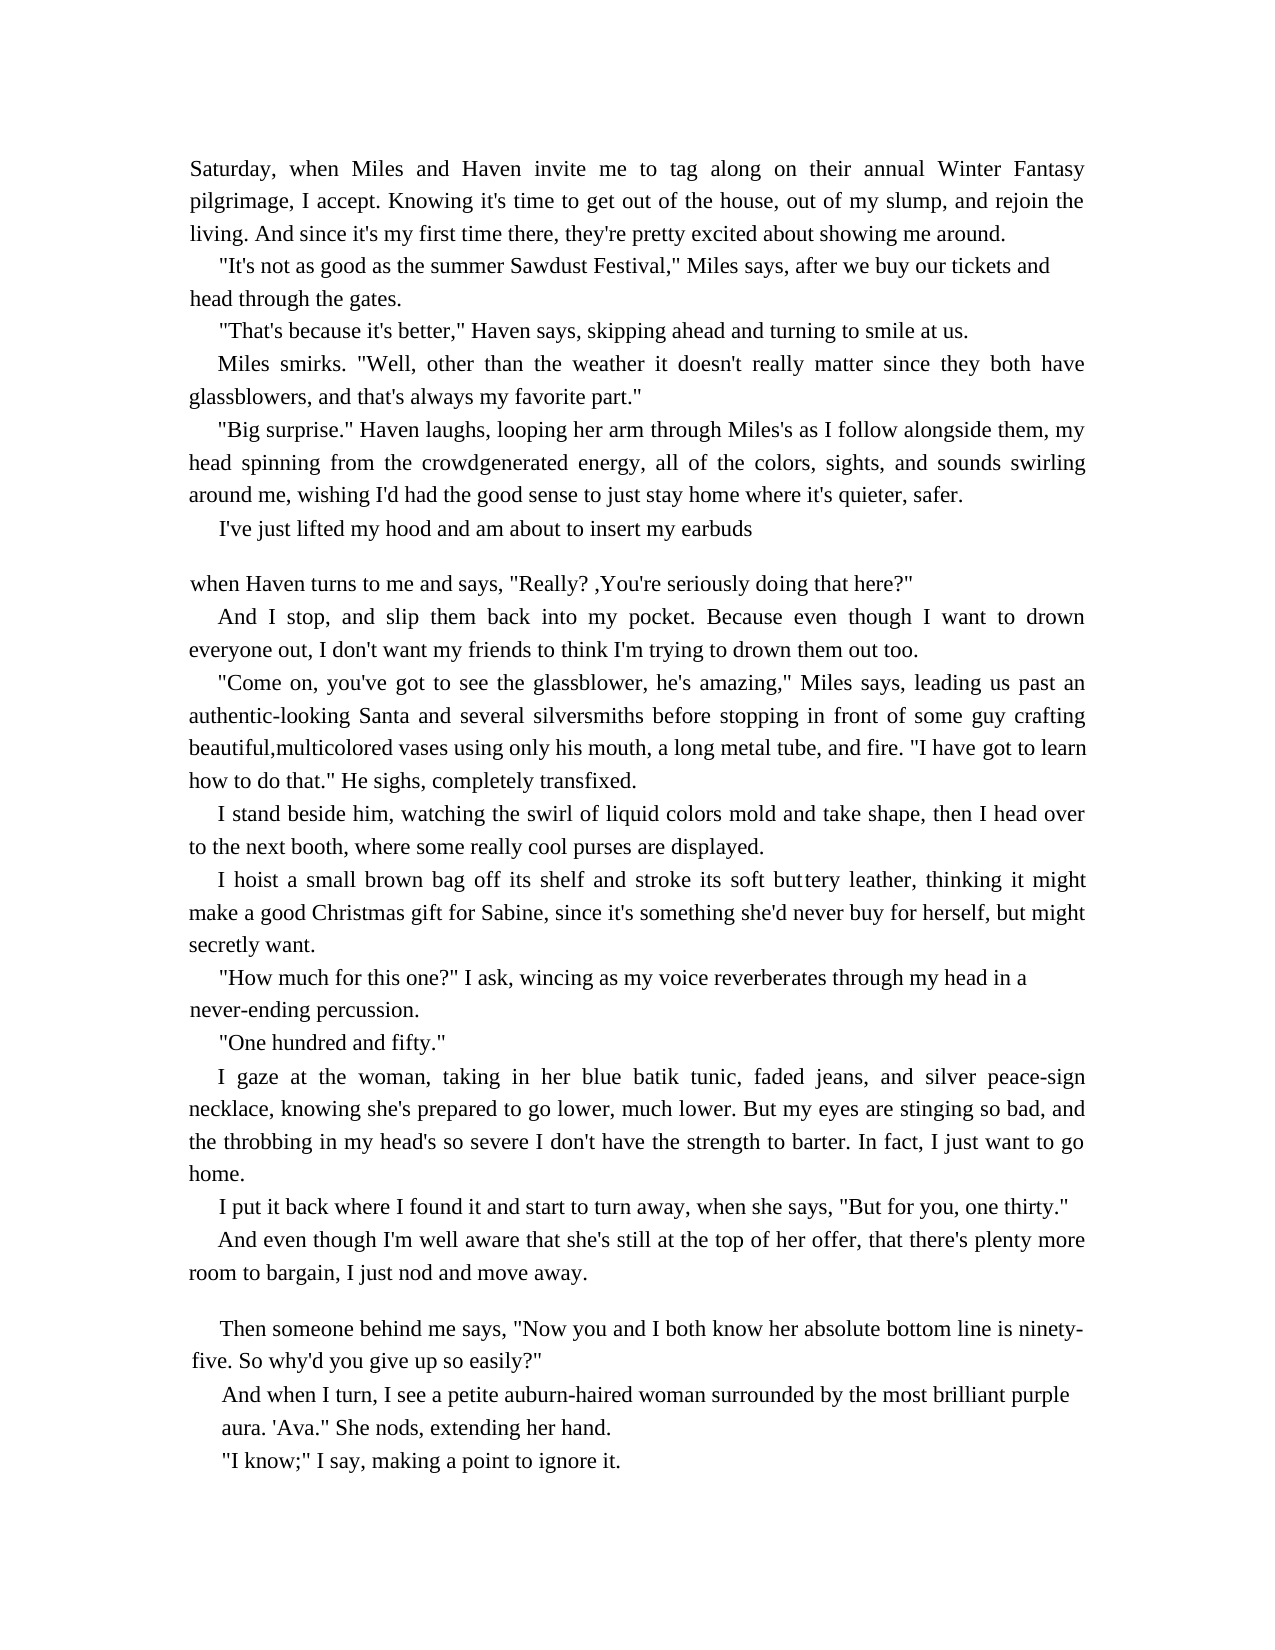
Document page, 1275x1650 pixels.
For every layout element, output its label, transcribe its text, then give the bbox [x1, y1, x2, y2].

text I hoist a small brown bag off its shelf and stroke its soft but­tery leather, thinking it might make a good Christmas gift for Sabine, since it's something she'd never buy for herself, but might secretly want. [188, 862, 1087, 959]
text I put it back where I found it and start to turn away, when she says, "But for you, one thirty." [189, 1188, 1086, 1221]
text "Come on, you've got to see the glassblower, he's amazing," Miles says, leading us past an authentic-looking Santa and several silversmiths before stopping in front of some guy crafting beauti­ful,multicolored vases using only his mouth, a long metal tube, and fire. "I have got to learn how to do that." He sighs, com­pletely transfixed. [188, 665, 1087, 795]
text I gaze at the woman, taking in her blue batik tunic, faded jeans, and silver peace-sign necklace, knowing she's prepared to go lower, much lower. But my eyes are stinging so bad, and the throbbing in my head's so severe I don't have the strength to barter. In fact, I just want to go home. [188, 1058, 1087, 1188]
text when Haven turns to me and says, "Really? ,You're seriously do­ing that here?" [190, 565, 1087, 598]
text I've just lifted my hood and am about to insert my earbuds [218, 509, 1087, 543]
text "Big surprise." Haven laughs, looping her arm through Miles's as I follow alongside them, my head spinning from the crowd­generated energy, all of the colors, sights, and sounds swirling around me, wishing I'd had the good sense to just stay home where it's quieter, safer. [188, 412, 1087, 509]
text "That's because it's better," Haven says, skipping ahead and turning to smile at us. [189, 312, 1086, 345]
text "It's not as good as the summer Sawdust Festival," Miles says, after we buy our tickets and head through the gates. [189, 247, 1086, 312]
text And when I turn, I see a petite auburn-haired woman surrounded by the most brilliant purple aura. 'Ava." She nods, extending her hand. [221, 1375, 1087, 1442]
text And I stop, and slip them back into my pocket. Because even though I want to drown everyone out, I don't want my friends to think I'm trying to drown them out too. [188, 599, 1087, 664]
text Miles smirks. "Well, other than the weather it doesn't really matter since they both have glassblowers, and that's always my favorite part." [188, 346, 1087, 411]
text Then someone behind me says, "Now you and I both know her absolute bottom line is ninety-five. So why'd you give up so easily?" [191, 1310, 1085, 1375]
text Saturday, when Miles and Haven invite me to tag along on their annual Winter Fantasy pilgrimage, I accept. Knowing it's time to get out of the house, out of my slump, and rejoin the living. And since it's my first time there, they're pretty excited about showing me around. [189, 150, 1086, 247]
text And even though I'm well aware that she's still at the top of her offer, that there's plenty more room to bargain, I just nod and move away. [188, 1222, 1087, 1287]
text "How much for this one?" I ask, wincing as my voice reverber­ates through my head in a never-ending percussion. [189, 959, 1086, 1024]
text I stand beside him, watching the swirl of liquid colors mold and take shape, then I head over to the next booth, where some really cool purses are displayed. [188, 796, 1087, 861]
text "One hundred and fifty." [218, 1024, 1087, 1057]
text "I know;" I say, making a point to ignore it. [221, 1442, 1087, 1476]
